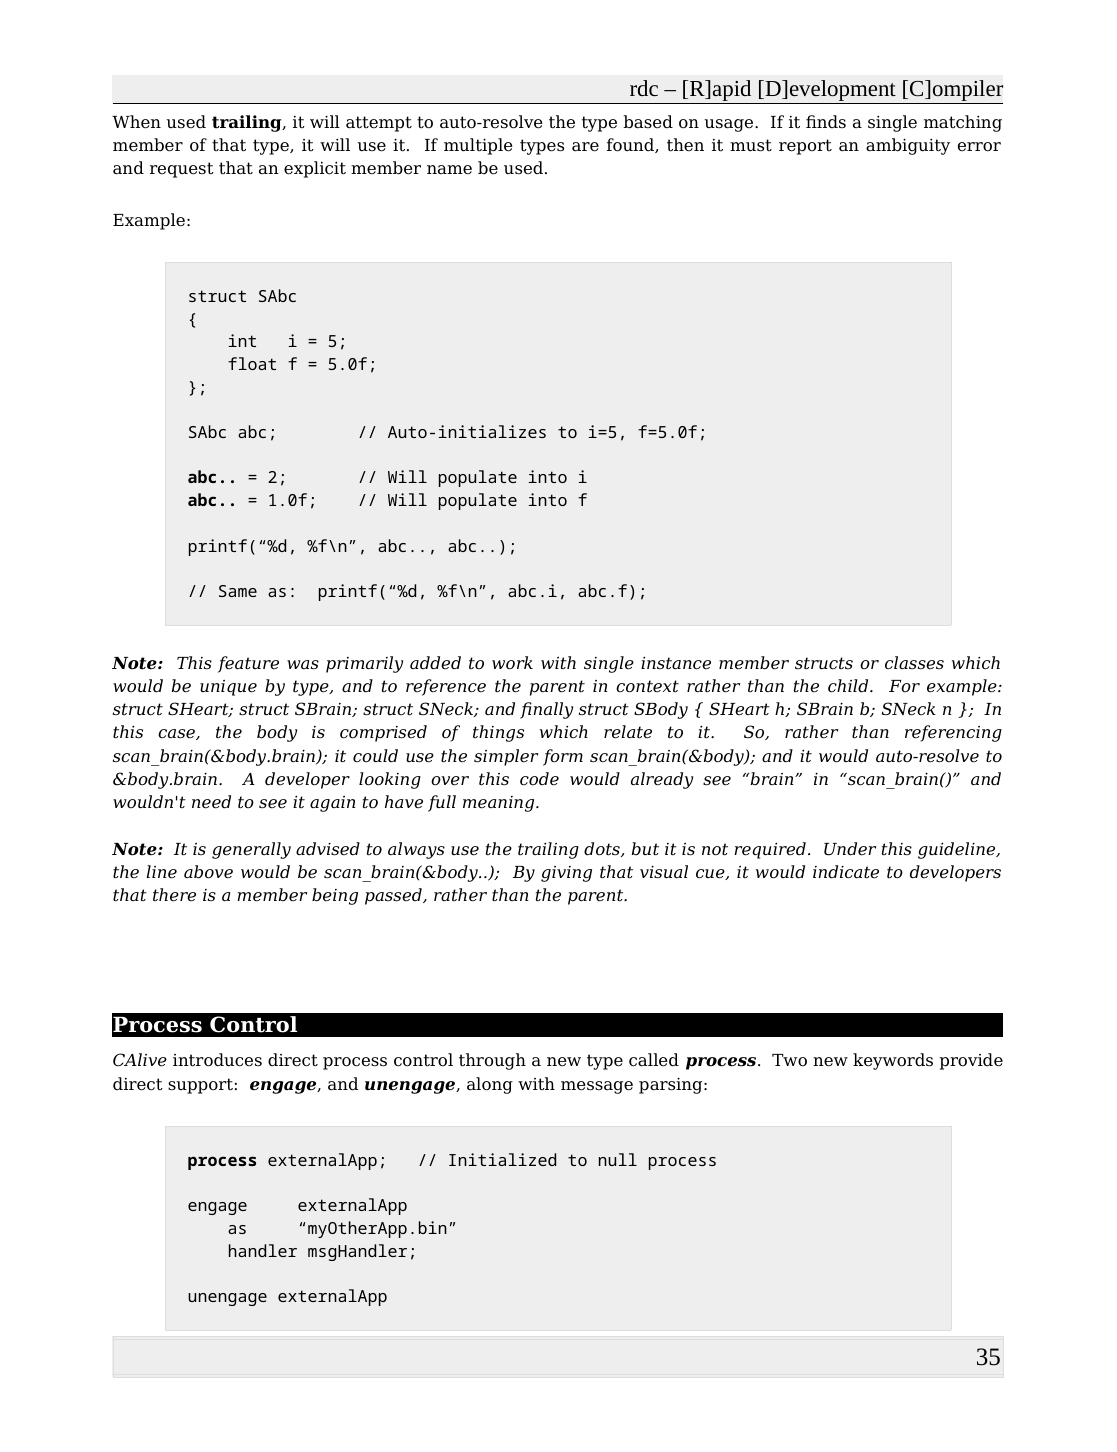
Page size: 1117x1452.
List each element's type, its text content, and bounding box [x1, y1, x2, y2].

text process externalApp; // Initialized to null process engage externalApp as “myOtherApp.bin” handler msgHandler; unengage externalApp [166, 1127, 951, 1330]
subtitle Process Control [112, 1013, 1003, 1037]
text struct SAbc { int i = 5; float f = 5.0f; }; SAbc abc; // Auto-initializes to i=5, f=5.0f; abc.. = 2; // Will populate into i abc.. = 1.0f; // Will populate into f printf(“%d, %f\n”, abc.., abc..); // Same as: printf(“%d, %f\n”, abc.i, abc.f); [166, 263, 951, 625]
text Example: [112, 211, 1003, 230]
text CAlive introduces direct process control through a new type called process. Two new keywords provide direct support: engage, and unengage, along with message parsing: [112, 1051, 1003, 1094]
text Note: This feature was primarily added to work with single instance member structs or classes which would be unique by type, and to reference the parent in context rather than the child. For example: struct SHeart; struct SBrain; struct SNeck; and finally struct SBody { SHeart h; SBrain b; SNeck n }; In this case, the body is comprised of things which relate to it. So, rather than referencing scan_brain(&body.brain); it could use the simpler form scan_brain(&body); and it would auto-resolve to &body.brain. A developer looking over this code would already see “brain” in “scan_brain()” and wouldn't need to see it again to have full meaning. Note: It is generally advised to always use the trailing dots, but it is not required. Under this guideline, the line above would be scan_brain(&body..); By giving that visual cue, it would indicate to developers that there is a member being passed, rather than the parent. [112, 653, 1003, 906]
text When used trailing, it will attempt to auto-resolve the type based on usage. If it finds a single matching member of that type, it will use it. If multiple types are found, then it must report an ambiguity error and request that an explicit member name be used. [112, 112, 1003, 178]
